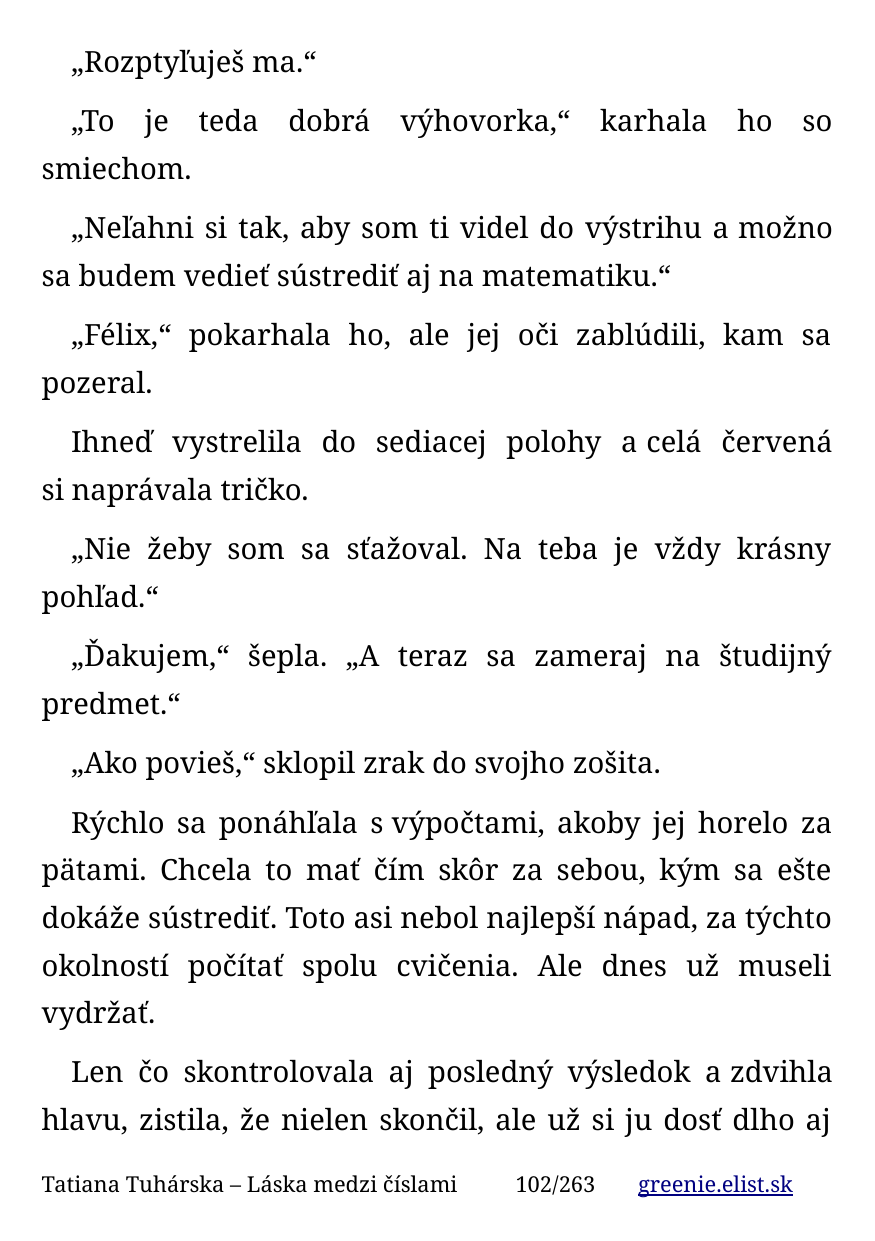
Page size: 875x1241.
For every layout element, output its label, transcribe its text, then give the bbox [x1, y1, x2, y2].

text „Neľahni si tak, aby som ti videl do výstrihu a možno sa budem vedieť sústrediť aj na matematiku.“ [41, 208, 833, 295]
text „Rozptyľuješ ma.“ [41, 41, 833, 81]
text „To je teda dobrá výhovorka,“ karhala ho so smiechom. [41, 101, 833, 188]
text „Félix,“ pokarhala ho, ale jej oči zablúdili, kam sa pozeral. [41, 315, 833, 402]
text Ihneď vystrelila do sediacej polohy a celá červená si naprávala tričko. [41, 422, 833, 509]
text „Ďakujem,“ šepla. „A teraz sa zameraj na študijný predmet.“ [41, 636, 833, 723]
text „Ako povieš,“ sklopil zrak do svojho zošita. [41, 743, 833, 782]
text Len čo skontrolovala aj posledný výsledok a zdvihla hlavu, zistila, že nielen skončil, ale už si ju dosť dlho aj [41, 1052, 833, 1139]
text Rýchlo sa ponáhľala s výpočtami, akoby jej horelo za pätami. Chcela to mať čím skôr za sebou, kým sa ešte dokáže sústrediť. Toto asi nebol najlepší nápad, za týchto okolností počítať spolu cvičenia. Ale dnes už museli vydržať. [41, 802, 833, 1032]
text „Nie žeby som sa sťažoval. Na teba je vždy krásny pohľad.“ [41, 529, 833, 616]
